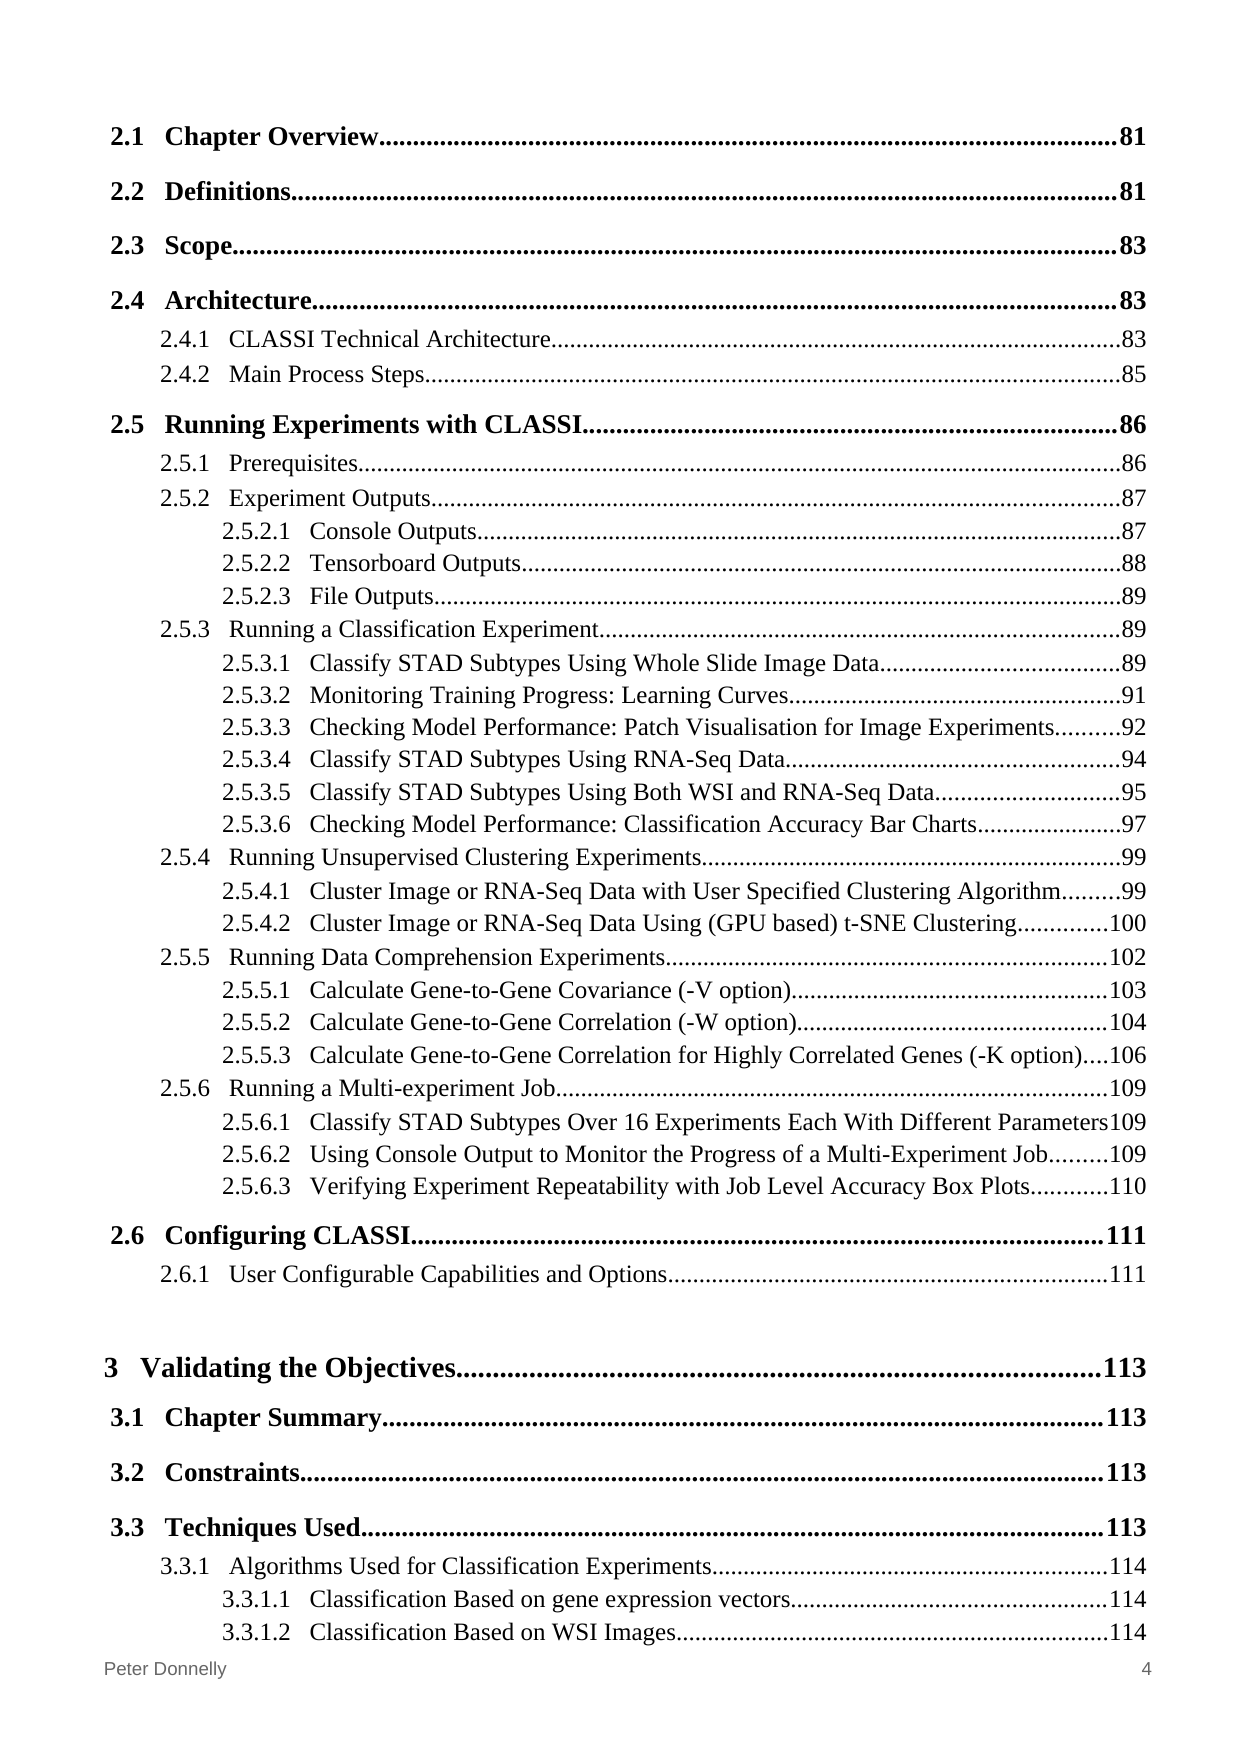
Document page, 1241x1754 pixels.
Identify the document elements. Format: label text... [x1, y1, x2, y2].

text 2.5.1 Prerequisites 86 [154, 448, 1146, 477]
text 2.5.2.1 Console Outputs 87 [216, 516, 1146, 545]
text 2.3 Scope 83 [103, 229, 1146, 261]
text 2.5.6.1 Classify STAD Subtypes Over 16 Experiments Each With Different Parameters 109 [216, 1107, 1146, 1135]
text 2.4.2 Main Process Steps 85 [154, 359, 1146, 387]
text 2.5.2.3 File Outputs 89 [216, 581, 1146, 609]
text 2.5.5 Running Data Comprehension Experiments 102 [154, 942, 1146, 970]
text 2.5.6.3 Verifying Experiment Repeatability with Job Level Accuracy Box Plots 110 [216, 1171, 1146, 1200]
text 3.3.1.2 Classification Based on WSI Images 114 [216, 1617, 1146, 1645]
text 2.5.3.1 Classify STAD Subtypes Using Whole Slide Image Data 89 [216, 648, 1146, 676]
text 2.5.6.2 Using Console Output to Monitor the Progress of a Multi-Experiment Job 109 [216, 1139, 1146, 1168]
text 2.4 Architecture 83 [103, 284, 1146, 315]
text 2.6 Configuring CLASSI 111 [103, 1219, 1146, 1251]
text 2.5.5.1 Calculate Gene-to-Gene Covariance (-V option) 103 [216, 975, 1146, 1004]
text 3 Validating the Objectives 113 [103, 1350, 1146, 1384]
text 2.6.1 User Configurable Capabilities and Options 111 [154, 1259, 1146, 1288]
text 3.3.1.1 Classification Based on gene expression vectors 114 [216, 1584, 1146, 1613]
text 2.5.5.2 Calculate Gene-to-Gene Correlation (-W option) 104 [216, 1007, 1146, 1036]
text 2.2 Definitions 81 [103, 174, 1146, 206]
text 2.5.3.3 Checking Model Performance: Patch Visualisation for Image Experiments 92 [216, 712, 1146, 741]
text 2.5.2.2 Tensorboard Outputs 88 [216, 548, 1146, 577]
text 2.4.1 CLASSI Technical Architecture 83 [154, 324, 1146, 353]
text 2.5.4 Running Unsupervised Clustering Experiments 99 [154, 842, 1146, 871]
text 2.5.3.4 Classify STAD Subtypes Using RNA-Seq Data 94 [216, 744, 1146, 773]
text 3.1 Chapter Summary 113 [103, 1401, 1146, 1432]
text 2.5.4.2 Cluster Image or RNA-Seq Data Using (GPU based) t-SNE Clustering 100 [216, 908, 1146, 937]
text 3.3 Techniques Used 113 [103, 1511, 1146, 1542]
text 2.5.2 Experiment Outputs 87 [154, 483, 1146, 511]
text 2.5.6 Running a Multi-experiment Job 109 [154, 1073, 1146, 1102]
text 2.5.3.6 Checking Model Performance: Classification Accuracy Bar Charts 97 [216, 809, 1146, 838]
text 2.1 Chapter Overview 81 [103, 120, 1146, 151]
text 2.5.3 Running a Classification Experiment 89 [154, 614, 1146, 643]
text 2.5.5.3 Calculate Gene-to-Gene Correlation for Highly Correlated Genes (-K option) 106 [216, 1040, 1146, 1068]
text 2.5 Running Experiments with CLASSI 86 [103, 408, 1146, 439]
text 2.5.3.2 Monitoring Training Progress: Learning Curves 91 [216, 680, 1146, 709]
text 3.2 Constraints 113 [103, 1456, 1146, 1487]
text 2.5.3.5 Classify STAD Subtypes Using Both WSI and RNA-Seq Data 95 [216, 777, 1146, 806]
text 2.5.4.1 Cluster Image or RNA-Seq Data with User Specified Clustering Algorithm 99 [216, 876, 1146, 905]
text 3.3.1 Algorithms Used for Classification Experiments 114 [154, 1551, 1146, 1580]
